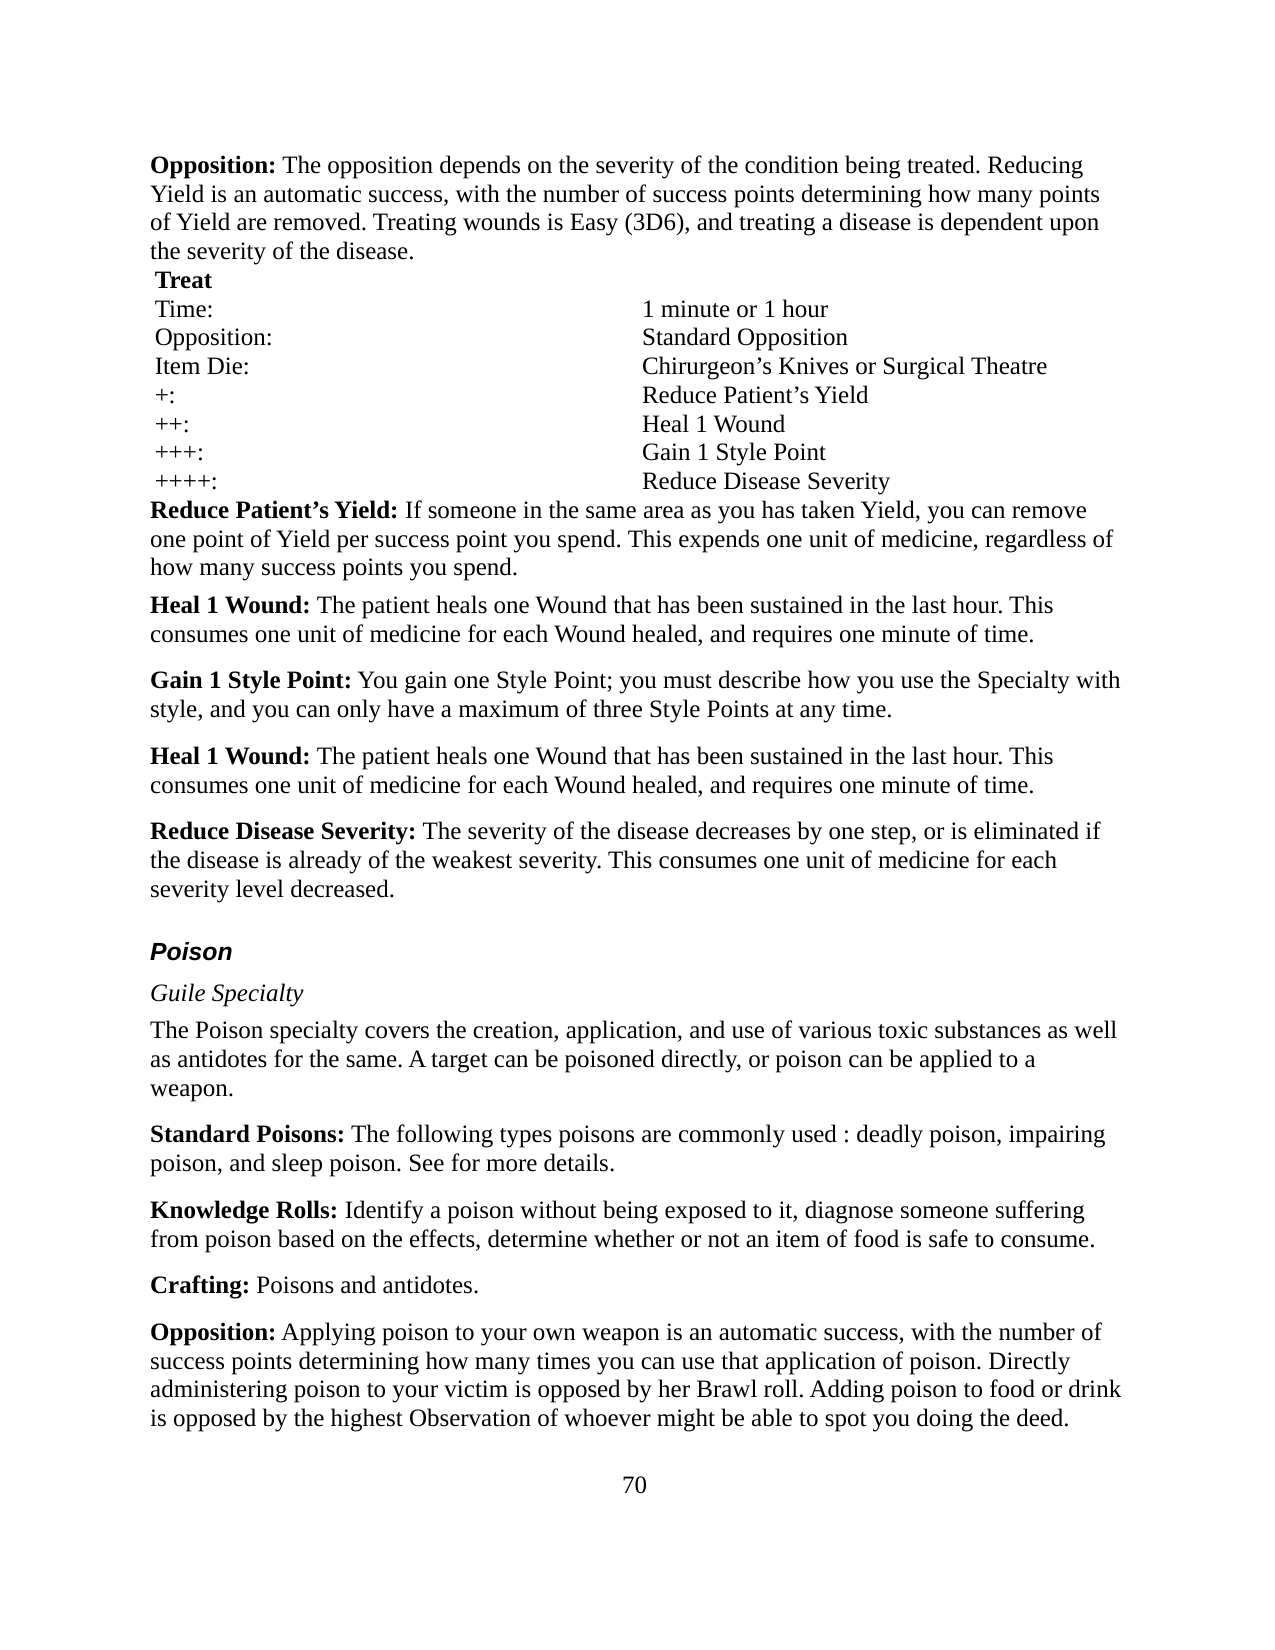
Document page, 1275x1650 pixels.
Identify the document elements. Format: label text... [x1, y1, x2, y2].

text Opposition: The opposition depends on the severity of the condition being treated. Reducing Yield is an automatic success, with the number of success points determining how many points of Yield are removed. Treating wounds is Easy (3D6), and treating a disease is dependent upon the severity of the disease. [150, 150, 1125, 265]
table_cell Chirurgeon’s Knives or Surgical Theatre [638, 351, 1125, 380]
table_cell Reduce Patient’s Yield [638, 380, 1125, 409]
table_cell Reduce Disease Severity [638, 466, 1125, 495]
table_cell Gain 1 Style Point [638, 438, 1125, 466]
text Reduce Patient’s Yield: If someone in the same area as you has taken Yield, you can remove one point of Yield per success point you spend. This expends one unit of medicine, regardless of how many success points you spend. [150, 495, 1125, 581]
subtitle Poison [150, 937, 1125, 965]
table_cell Opposition: [150, 323, 637, 351]
text Crafting: Poisons and antidotes. [150, 1270, 1125, 1299]
text Guile Specialty [150, 978, 1125, 1006]
table_cell +++: [150, 438, 637, 466]
text Knowledge Rolls: Identify a poison without being exposed to it, diagnose someone suffering from poison based on the effects, determine whether or not an item of food is safe to consume. [150, 1195, 1125, 1252]
text Heal 1 Wound: The patient heals one Wound that has been sustained in the last hour. This consumes one unit of medicine for each Wound healed, and requires one minute of time. [150, 590, 1125, 648]
table_cell Item Die: [150, 351, 637, 380]
text Reduce Disease Severity: The severity of the disease decreases by one step, or is eliminated if the disease is already of the weakest severity. This consumes one unit of medicine for each severity level decreased. [150, 816, 1125, 903]
table_cell 1 minute or 1 hour [638, 294, 1125, 322]
text The Poison specialty covers the creation, application, and use of various toxic substances as well as antidotes for the same. A target can be poisoned directly, or poison can be applied to a weapon. [150, 1015, 1125, 1102]
table_cell ++++: [150, 466, 637, 495]
table_cell +: [150, 380, 637, 409]
table_cell Time: [150, 294, 637, 322]
table_cell ++: [150, 409, 637, 437]
table_header Treat [150, 265, 637, 294]
table_cell Standard Opposition [638, 323, 1125, 351]
text Opposition: Applying poison to your own weapon is an automatic success, with the number of success points determining how many times you can use that application of poison. Directly administering poison to your victim is opposed by her Brawl roll. Adding poison to food or drink is opposed by the highest Observation of whoever might be able to spot you doing the deed. [150, 1317, 1125, 1432]
text Standard Poisons: The following types poisons are commonly used : deadly poison, impairing poison, and sleep poison. See for more details. [150, 1119, 1125, 1177]
text Gain 1 Style Point: You gain one Style Point; you must describe how you use the Specialty with style, and you can only have a maximum of three Style Points at any time. [150, 666, 1125, 723]
text Heal 1 Wound: The patient heals one Wound that has been sustained in the last hour. This consumes one unit of medicine for each Wound healed, and requires one minute of time. [150, 741, 1125, 798]
table_cell Heal 1 Wound [638, 409, 1125, 437]
table_header [638, 265, 1125, 294]
